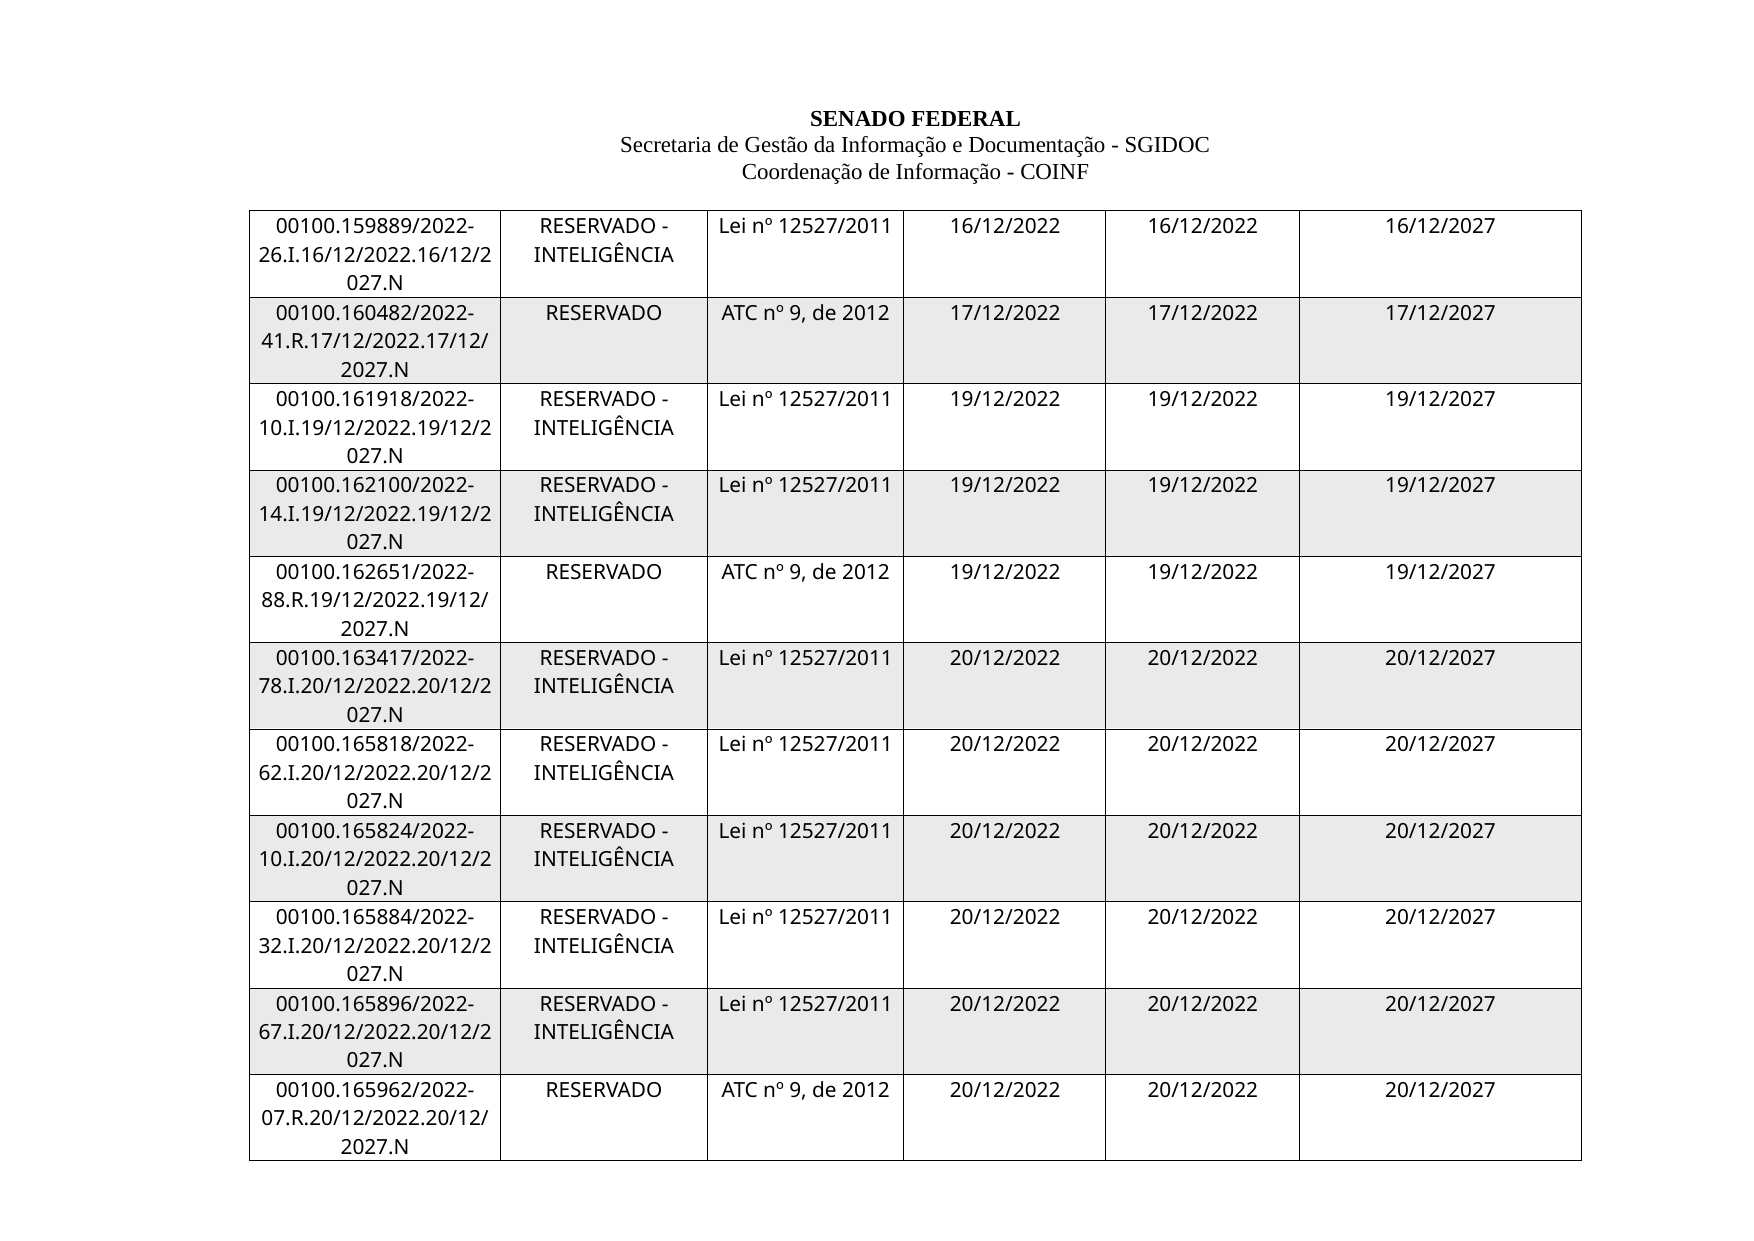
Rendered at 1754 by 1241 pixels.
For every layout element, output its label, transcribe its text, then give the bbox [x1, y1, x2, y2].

table_cell 00100.160482/2022-41.R.17/12/2022.17/12/2027.N [250, 298, 500, 383]
table_cell 20/12/2022 [1106, 902, 1299, 988]
table_cell 20/12/2027 [1300, 1075, 1581, 1160]
table_cell 19/12/2022 [1106, 557, 1299, 642]
table_cell 19/12/2027 [1300, 384, 1581, 469]
table_cell 19/12/2027 [1300, 471, 1581, 556]
table_cell 20/12/2022 [1106, 730, 1299, 815]
table_cell 20/12/2022 [904, 902, 1105, 988]
table_cell 00100.162100/2022-14.I.19/12/2022.19/12/2027.N [250, 471, 500, 556]
table_cell RESERVADO - INTELIGÊNCIA [501, 643, 707, 728]
table_cell 16/12/2022 [1106, 211, 1299, 297]
table_cell Lei nº 12527/2011 [708, 902, 903, 988]
table_cell Lei nº 12527/2011 [708, 816, 903, 901]
table_cell 00100.165896/2022-67.I.20/12/2022.20/12/2027.N [250, 989, 500, 1074]
table_cell RESERVADO [501, 557, 707, 642]
table_cell RESERVADO - INTELIGÊNCIA [501, 816, 707, 901]
table_cell 20/12/2022 [904, 816, 1105, 901]
table_cell RESERVADO - INTELIGÊNCIA [501, 471, 707, 556]
table_cell 19/12/2022 [904, 384, 1105, 469]
table_cell 20/12/2027 [1300, 816, 1581, 901]
table_cell 20/12/2022 [1106, 1075, 1299, 1160]
table_cell 17/12/2022 [904, 298, 1105, 383]
table_cell 19/12/2022 [904, 471, 1105, 556]
table_cell 17/12/2022 [1106, 298, 1299, 383]
table_cell RESERVADO - INTELIGÊNCIA [501, 384, 707, 469]
table_cell ATC nº 9, de 2012 [708, 298, 903, 383]
table_cell 00100.165824/2022-10.I.20/12/2022.20/12/2027.N [250, 816, 500, 901]
table_cell ATC nº 9, de 2012 [708, 557, 903, 642]
table_cell 00100.159889/2022-26.I.16/12/2022.16/12/2027.N [250, 211, 500, 297]
table_cell 00100.162651/2022-88.R.19/12/2022.19/12/2027.N [250, 557, 500, 642]
table_cell 20/12/2027 [1300, 902, 1581, 988]
table_cell 19/12/2022 [1106, 384, 1299, 469]
table_cell 00100.165818/2022-62.I.20/12/2022.20/12/2027.N [250, 730, 500, 815]
table_cell 20/12/2022 [1106, 643, 1299, 728]
table_cell 16/12/2022 [904, 211, 1105, 297]
table_cell 20/12/2027 [1300, 730, 1581, 815]
table_cell RESERVADO - INTELIGÊNCIA [501, 989, 707, 1074]
table_cell RESERVADO - INTELIGÊNCIA [501, 902, 707, 988]
table_cell RESERVADO [501, 298, 707, 383]
table_cell 20/12/2022 [904, 730, 1105, 815]
table_cell Lei nº 12527/2011 [708, 211, 903, 297]
table_cell 20/12/2022 [1106, 816, 1299, 901]
table_cell 20/12/2027 [1300, 989, 1581, 1074]
table_cell 00100.165884/2022-32.I.20/12/2022.20/12/2027.N [250, 902, 500, 988]
table_cell ATC nº 9, de 2012 [708, 1075, 903, 1160]
table_cell 20/12/2022 [904, 1075, 1105, 1160]
table_cell Lei nº 12527/2011 [708, 643, 903, 728]
table_cell 00100.163417/2022-78.I.20/12/2022.20/12/2027.N [250, 643, 500, 728]
table_cell 17/12/2027 [1300, 298, 1581, 383]
table_cell RESERVADO - INTELIGÊNCIA [501, 211, 707, 297]
table_cell RESERVADO - INTELIGÊNCIA [501, 730, 707, 815]
table_cell 20/12/2022 [904, 989, 1105, 1074]
table_cell 00100.165962/2022-07.R.20/12/2022.20/12/2027.N [250, 1075, 500, 1160]
table_cell Lei nº 12527/2011 [708, 471, 903, 556]
table_cell Lei nº 12527/2011 [708, 730, 903, 815]
table_cell 20/12/2022 [1106, 989, 1299, 1074]
table_cell 00100.161918/2022-10.I.19/12/2022.19/12/2027.N [250, 384, 500, 469]
table_cell Lei nº 12527/2011 [708, 989, 903, 1074]
table_cell RESERVADO [501, 1075, 707, 1160]
table_cell 20/12/2022 [904, 643, 1105, 728]
table_cell 16/12/2027 [1300, 211, 1581, 297]
table_cell Lei nº 12527/2011 [708, 384, 903, 469]
table_cell 19/12/2022 [1106, 471, 1299, 556]
table_cell 19/12/2022 [904, 557, 1105, 642]
table_cell 19/12/2027 [1300, 557, 1581, 642]
table_cell 20/12/2027 [1300, 643, 1581, 728]
